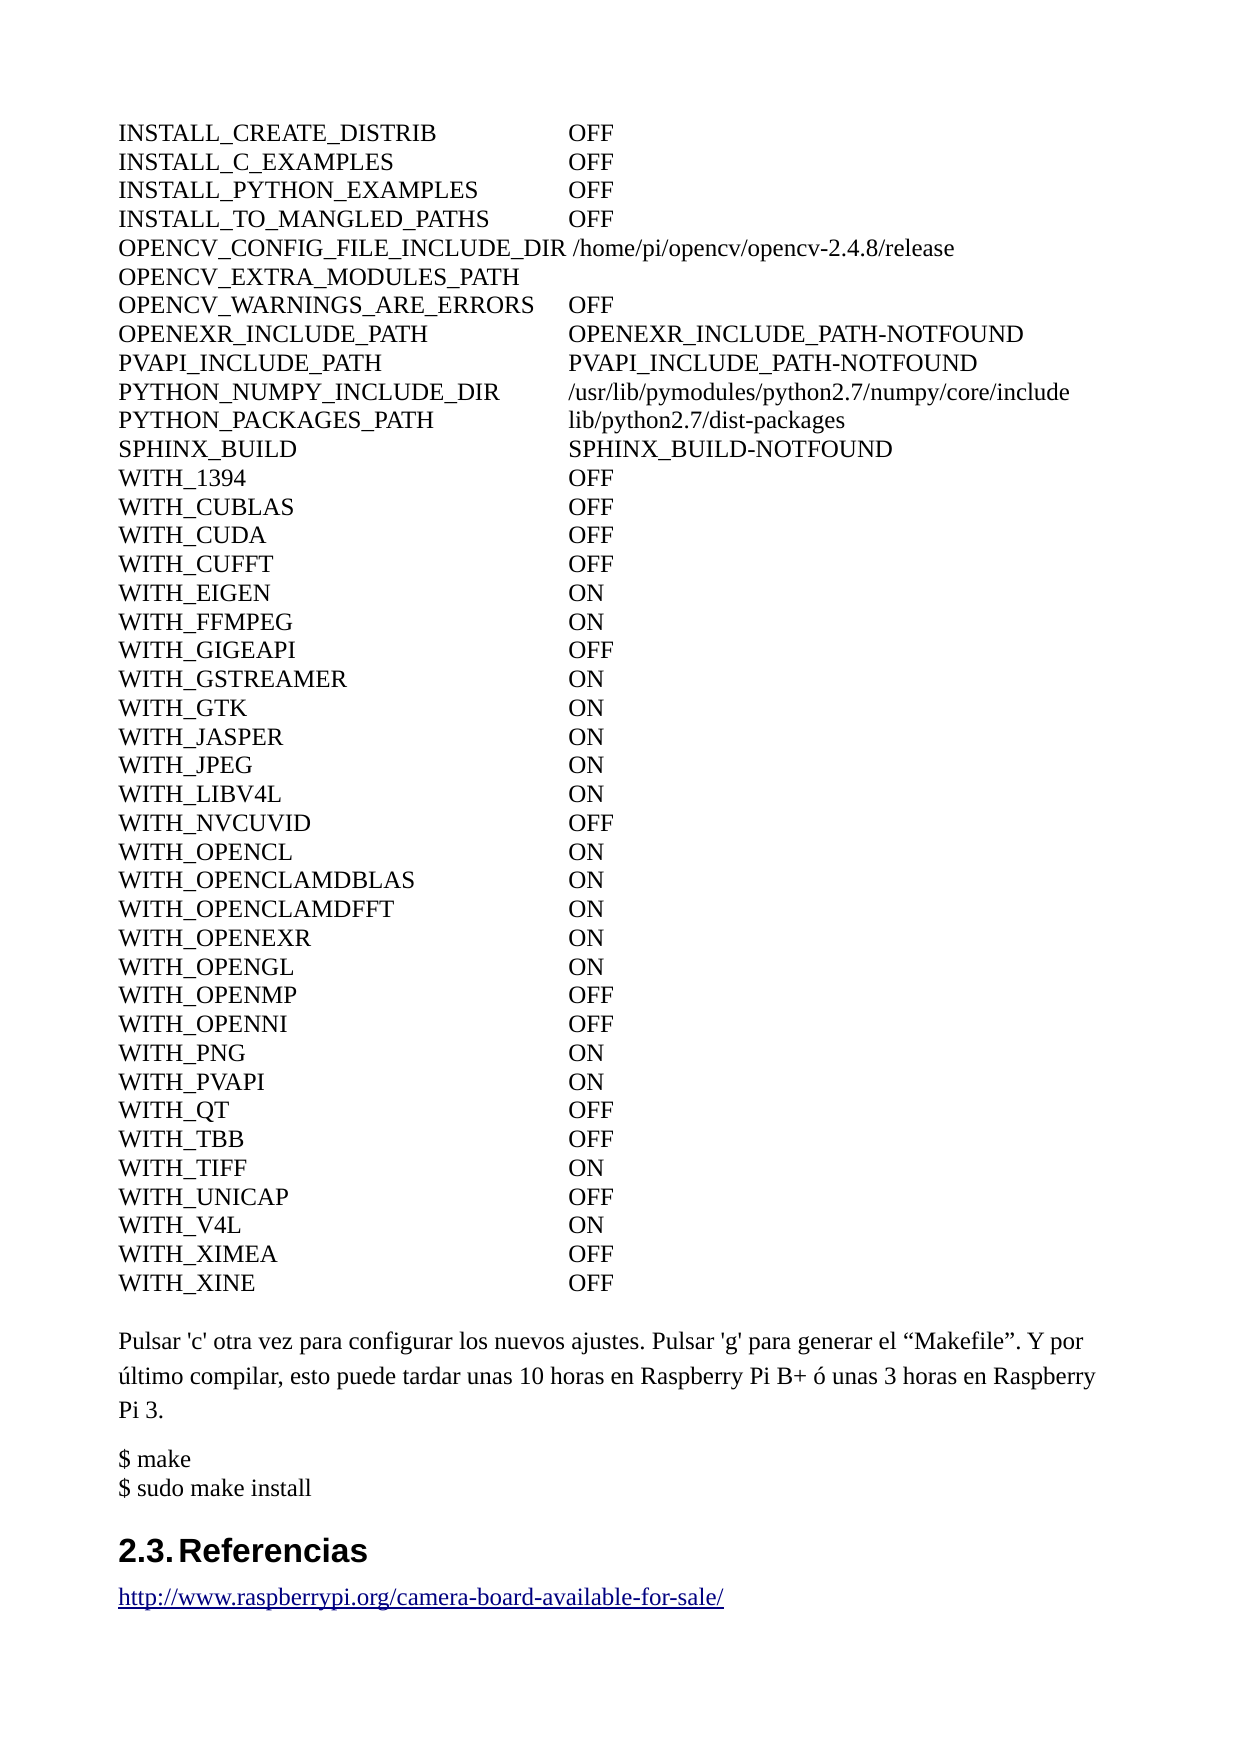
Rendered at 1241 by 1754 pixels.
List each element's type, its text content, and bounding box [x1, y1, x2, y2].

text PYTHON_NUMPY_INCLUDE_DIR /usr/lib/pymodules/python2.7/numpy/core/include [118, 377, 1122, 406]
text OPENEXR_INCLUDE_PATH OPENEXR_INCLUDE_PATH-NOTFOUND [118, 319, 1122, 348]
text OPENCV_EXTRA_MODULES_PATH [118, 262, 1122, 291]
text WITH_OPENMP OFF [118, 981, 1122, 1009]
text WITH_XINE OFF [118, 1268, 1122, 1297]
text WITH_OPENCLAMDFFT ON [118, 894, 1122, 923]
text INSTALL_CREATE_DISTRIB OFF [118, 118, 1122, 147]
text INSTALL_TO_MANGLED_PATHS OFF [118, 204, 1122, 233]
text PYTHON_PACKAGES_PATH lib/python2.7/dist-packages [118, 406, 1122, 434]
text $ make [118, 1444, 1122, 1473]
text WITH_NVCUVID OFF [118, 808, 1122, 837]
text http://www.raspberrypi.org/camera-board-available-for-sale/ [118, 1582, 1122, 1611]
text WITH_JASPER ON [118, 722, 1122, 751]
text WITH_CUDA OFF [118, 521, 1122, 549]
text WITH_EIGEN ON [118, 578, 1122, 607]
text WITH_OPENEXR ON [118, 923, 1122, 952]
text WITH_CUBLAS OFF [118, 492, 1122, 521]
text WITH_V4L ON [118, 1211, 1122, 1239]
text WITH_LIBV4L ON [118, 779, 1122, 808]
text WITH_FFMPEG ON [118, 607, 1122, 636]
text INSTALL_PYTHON_EXAMPLES OFF [118, 176, 1122, 204]
text OPENCV_WARNINGS_ARE_ERRORS OFF [118, 291, 1122, 319]
text WITH_OPENNI OFF [118, 1009, 1122, 1038]
text $ sudo make install [118, 1473, 1122, 1502]
text WITH_JPEG ON [118, 751, 1122, 779]
text Pulsar 'c' otra vez para configurar los nuevos ajustes. Pulsar 'g' para generar el “Makefile”. Y por último compilar, esto puede tardar unas 10 horas en Raspberry Pi B+ ó unas 3 horas en Raspberry Pi 3. [118, 1326, 1122, 1424]
text SPHINX_BUILD SPHINX_BUILD-NOTFOUND [118, 434, 1122, 463]
text WITH_OPENCL ON [118, 837, 1122, 866]
text WITH_OPENGL ON [118, 952, 1122, 981]
text WITH_CUFFT OFF [118, 549, 1122, 578]
text WITH_XIMEA OFF [118, 1239, 1122, 1268]
text WITH_OPENCLAMDBLAS ON [118, 866, 1122, 894]
text WITH_UNICAP OFF [118, 1182, 1122, 1211]
text WITH_GSTREAMER ON [118, 664, 1122, 693]
text WITH_1394 OFF [118, 463, 1122, 492]
text OPENCV_CONFIG_FILE_INCLUDE_DIR /home/pi/opencv/opencv-2.4.8/release [118, 233, 1122, 262]
text INSTALL_C_EXAMPLES OFF [118, 147, 1122, 176]
text PVAPI_INCLUDE_PATH PVAPI_INCLUDE_PATH-NOTFOUND [118, 348, 1122, 377]
text WITH_PNG ON [118, 1038, 1122, 1067]
text WITH_TIFF ON [118, 1153, 1122, 1182]
text WITH_GTK ON [118, 693, 1122, 722]
text WITH_TBB OFF [118, 1124, 1122, 1153]
subtitle Referencias [118, 1531, 1122, 1570]
text WITH_QT OFF [118, 1096, 1122, 1124]
text WITH_GIGEAPI OFF [118, 636, 1122, 664]
text WITH_PVAPI ON [118, 1067, 1122, 1096]
